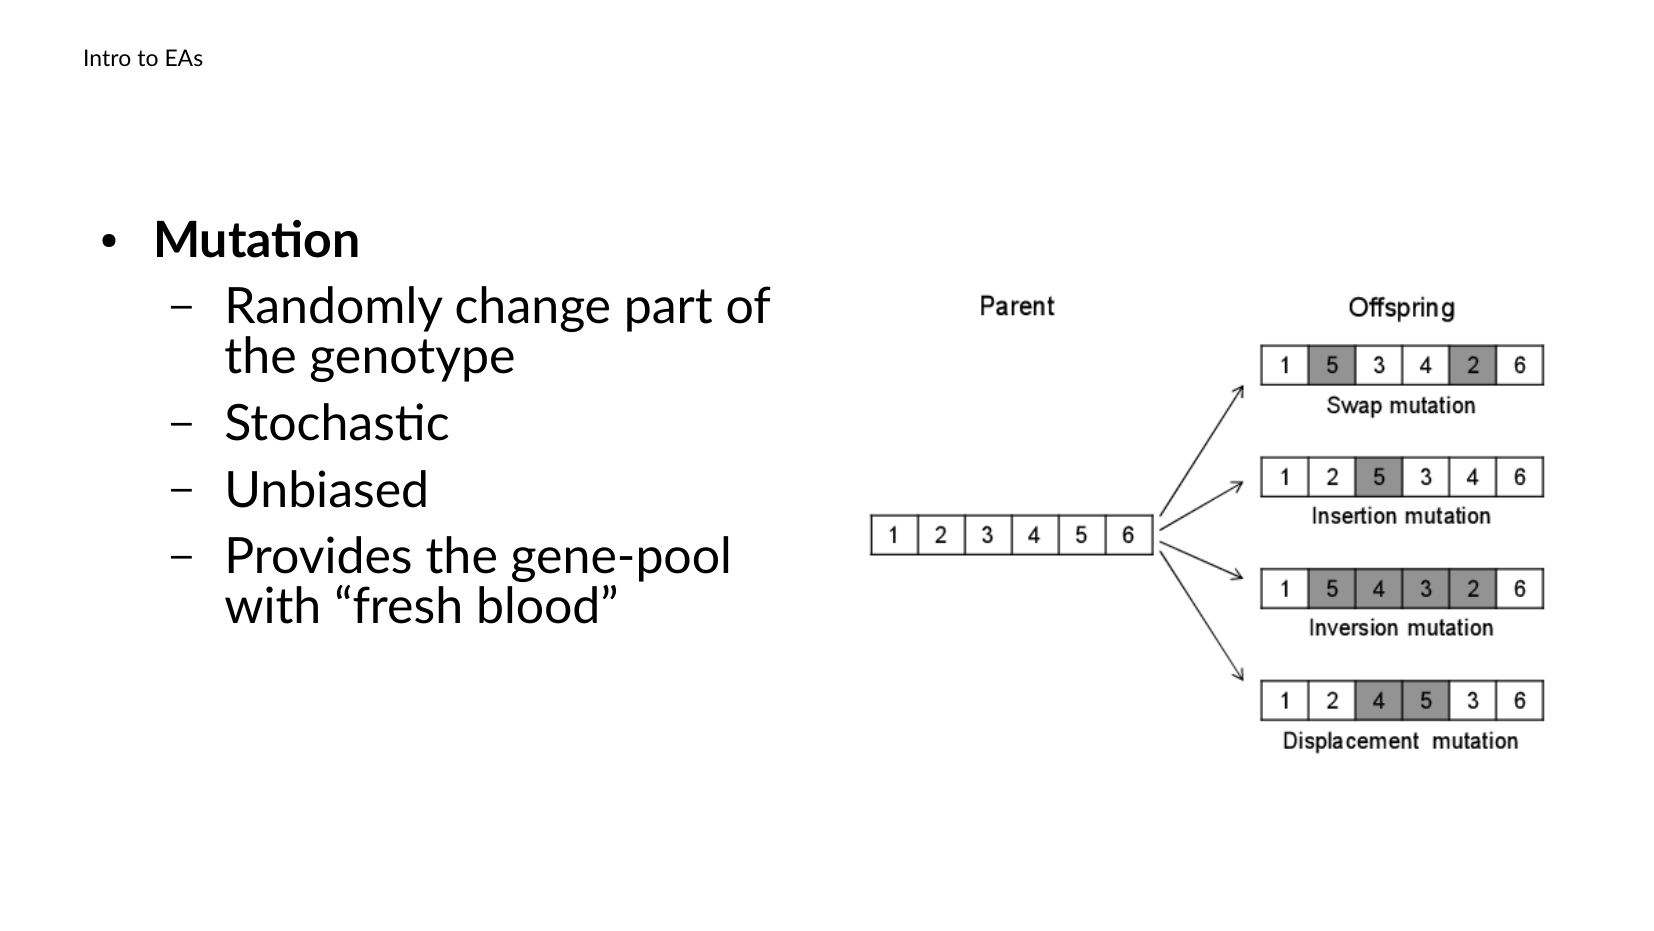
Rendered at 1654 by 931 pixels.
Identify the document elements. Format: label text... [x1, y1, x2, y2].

title Intro to EAs [83, 0, 1571, 119]
list Mutation Randomly change part of the genotype Stochastic Unbiased Provides the gene-pool with “fresh blood” [82, 217, 809, 839]
picture [845, 278, 1572, 778]
